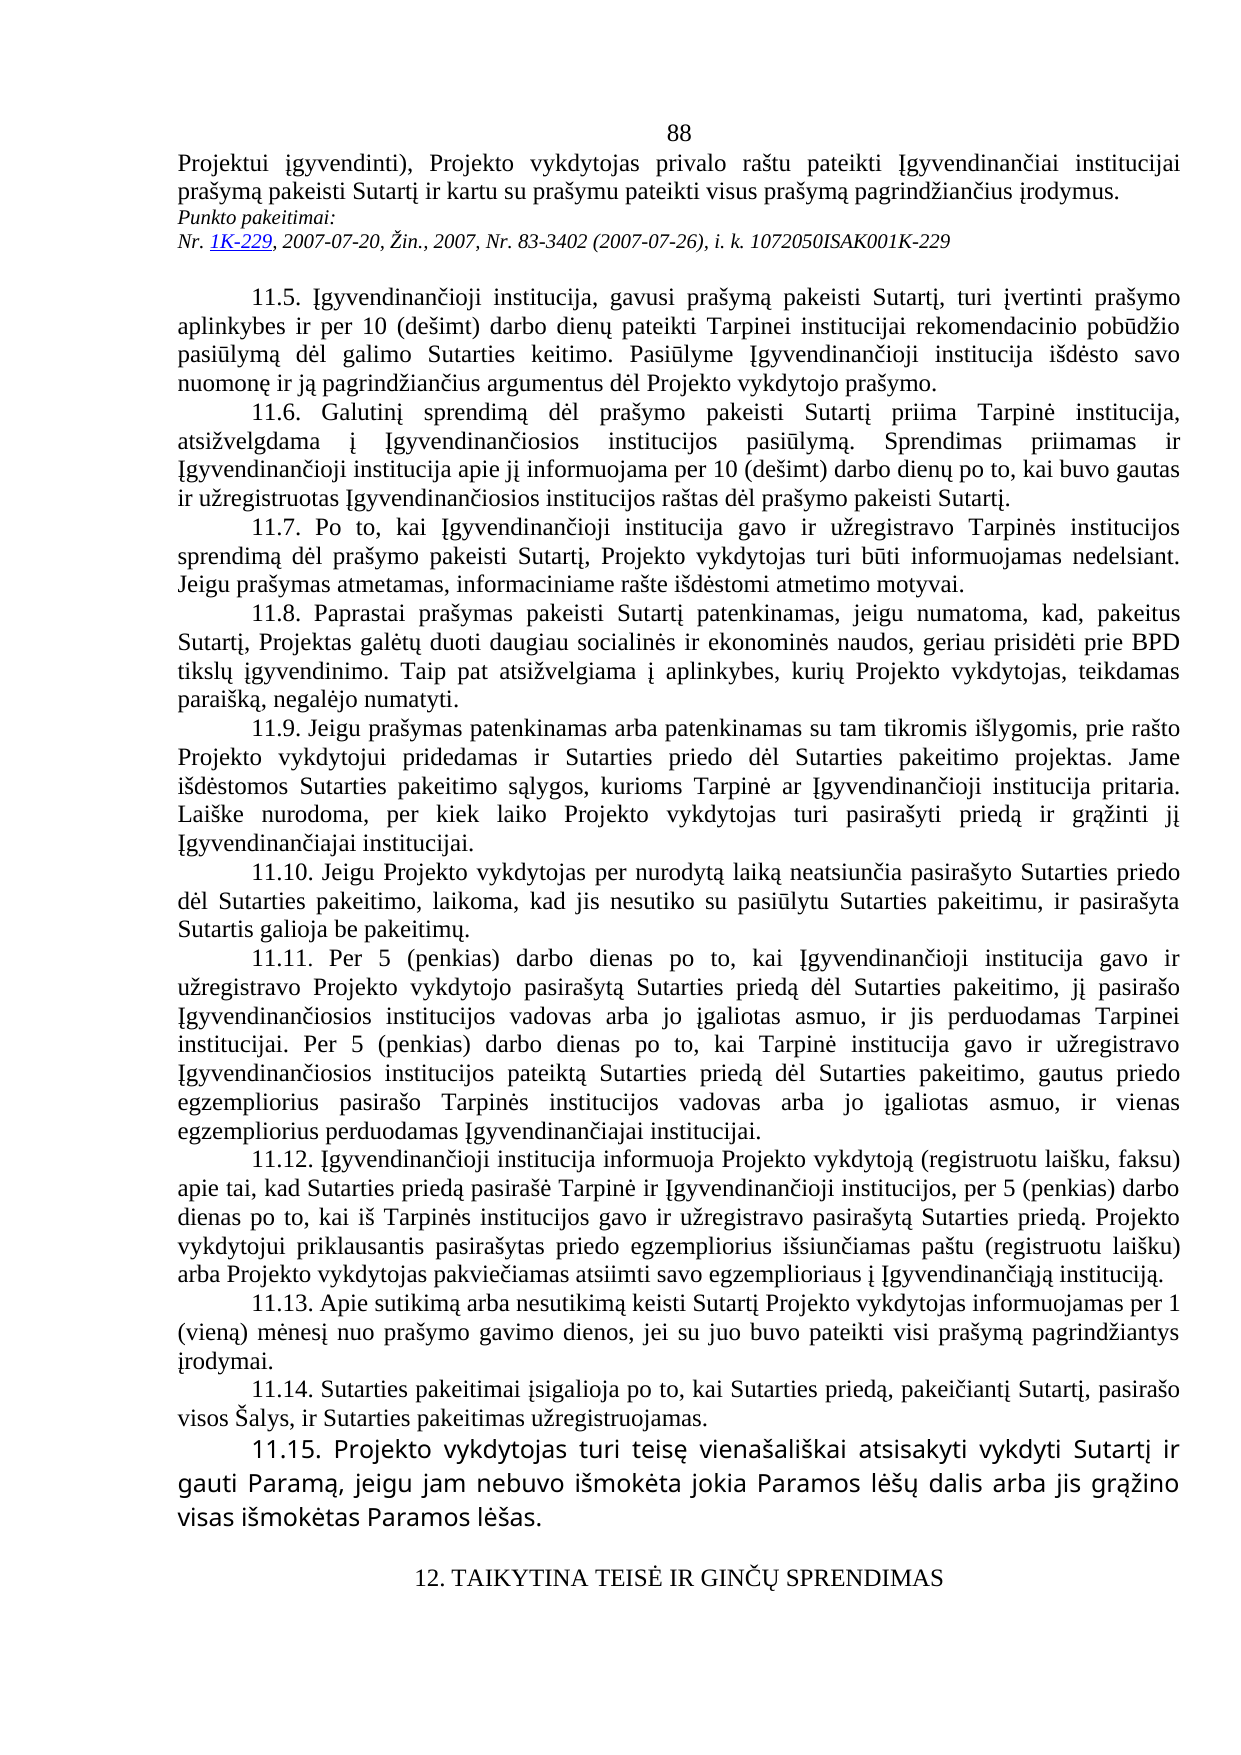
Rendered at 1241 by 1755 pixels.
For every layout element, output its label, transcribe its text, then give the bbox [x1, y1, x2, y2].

text 11.14. Sutarties pakeitimai įsigalioja po to, kai Sutarties priedą, pakeičiantį Sutartį, pasirašo visos Šalys, ir Sutarties pakeitimas užregistruojamas. [177, 1374, 1181, 1432]
text 11.5. Įgyvendinančioji institucija, gavusi prašymą pakeisti Sutartį, turi įvertinti prašymo aplinkybes ir per 10 (dešimt) darbo dienų pateikti Tarpinei institucijai rekomendacinio pobūdžio pasiūlymą dėl galimo Sutarties keitimo. Pasiūlyme Įgyvendinančioji institucija išdėsto savo nuomonę ir ją pagrindžiančius argumentus dėl Projekto vykdytojo prašymo. [177, 282, 1181, 397]
text 11.8. Paprastai prašymas pakeisti Sutartį patenkinamas, jeigu numatoma, kad, pakeitus Sutartį, Projektas galėtų duoti daugiau socialinės ir ekonominės naudos, geriau prisidėti prie BPD tikslų įgyvendinimo. Taip pat atsižvelgiama į aplinkybes, kurių Projekto vykdytojas, teikdamas paraišką, negalėjo numatyti. [177, 598, 1181, 713]
text 12. TAIKYTINA TEISĖ IR GINČŲ SPRENDIMAS [177, 1563, 1181, 1592]
text 11.12. Įgyvendinančioji institucija informuoja Projekto vykdytoją (registruotu laišku, faksu) apie tai, kad Sutarties priedą pasirašė Tarpinė ir Įgyvendinančioji institucijos, per 5 (penkias) darbo dienas po to, kai iš Tarpinės institucijos gavo ir užregistravo pasirašytą Sutarties priedą. Projekto vykdytojui priklausantis pasirašytas priedo egzempliorius išsiunčiamas paštu (registruotu laišku) arba Projekto vykdytojas pakviečiamas atsiimti savo egzemplioriaus į Įgyvendinančiąją instituciją. [177, 1144, 1181, 1288]
text 11.7. Po to, kai Įgyvendinančioji institucija gavo ir užregistravo Tarpinės institucijos sprendimą dėl prašymo pakeisti Sutartį, Projekto vykdytojas turi būti informuojamas nedelsiant. Jeigu prašymas atmetamas, informaciniame rašte išdėstomi atmetimo motyvai. [177, 512, 1181, 598]
text 11.10. Jeigu Projekto vykdytojas per nurodytą laiką neatsiunčia pasirašyto Sutarties priedo dėl Sutarties pakeitimo, laikoma, kad jis nesutiko su pasiūlytu Sutarties pakeitimu, ir pasirašyta Sutartis galioja be pakeitimų. [177, 857, 1181, 943]
text 11.6. Galutinį sprendimą dėl prašymo pakeisti Sutartį priima Tarpinė institucija, atsižvelgdama į Įgyvendinančiosios institucijos pasiūlymą. Sprendimas priimamas ir Įgyvendinančioji institucija apie jį informuojama per 10 (dešimt) darbo dienų po to, kai buvo gautas ir užregistruotas Įgyvendinančiosios institucijos raštas dėl prašymo pakeisti Sutartį. [177, 397, 1181, 512]
text Nr. 1K-229, 2007-07-20, Žin., 2007, Nr. 83-3402 (2007-07-26), i. k. 1072050ISAK001K-229 [177, 229, 1181, 253]
text Projektui įgyvendinti), Projekto vykdytojas privalo raštu pateikti Įgyvendinančiai institucijai prašymą pakeisti Sutartį ir kartu su prašymu pateikti visus prašymą pagrindžiančius įrodymus. [177, 148, 1181, 205]
text 11.9. Jeigu prašymas patenkinamas arba patenkinamas su tam tikromis išlygomis, prie rašto Projekto vykdytojui pridedamas ir Sutarties priedo dėl Sutarties pakeitimo projektas. Jame išdėstomos Sutarties pakeitimo sąlygos, kurioms Tarpinė ar Įgyvendinančioji institucija pritaria. Laiške nurodoma, per kiek laiko Projekto vykdytojas turi pasirašyti priedą ir grąžinti jį Įgyvendinančiajai institucijai. [177, 713, 1181, 857]
text Punkto pakeitimai: [177, 205, 1181, 229]
text 11.13. Apie sutikimą arba nesutikimą keisti Sutartį Projekto vykdytojas informuojamas per 1 (vieną) mėnesį nuo prašymo gavimo dienos, jei su juo buvo pateikti visi prašymą pagrindžiantys įrodymai. [177, 1288, 1181, 1374]
text 11.15. Projekto vykdytojas turi teisę vienašališkai atsisakyti vykdyti Sutartį ir gauti Paramą, jeigu jam nebuvo išmokėta jokia Paramos lėšų dalis arba jis grąžino visas išmokėtas Paramos lėšas. [177, 1432, 1181, 1534]
text 11.11. Per 5 (penkias) darbo dienas po to, kai Įgyvendinančioji institucija gavo ir užregistravo Projekto vykdytojo pasirašytą Sutarties priedą dėl Sutarties pakeitimo, jį pasirašo Įgyvendinančiosios institucijos vadovas arba jo įgaliotas asmuo, ir jis perduodamas Tarpinei institucijai. Per 5 (penkias) darbo dienas po to, kai Tarpinė institucija gavo ir užregistravo Įgyvendinančiosios institucijos pateiktą Sutarties priedą dėl Sutarties pakeitimo, gautus priedo egzempliorius pasirašo Tarpinės institucijos vadovas arba jo įgaliotas asmuo, ir vienas egzempliorius perduodamas Įgyvendinančiajai institucijai. [177, 943, 1181, 1144]
